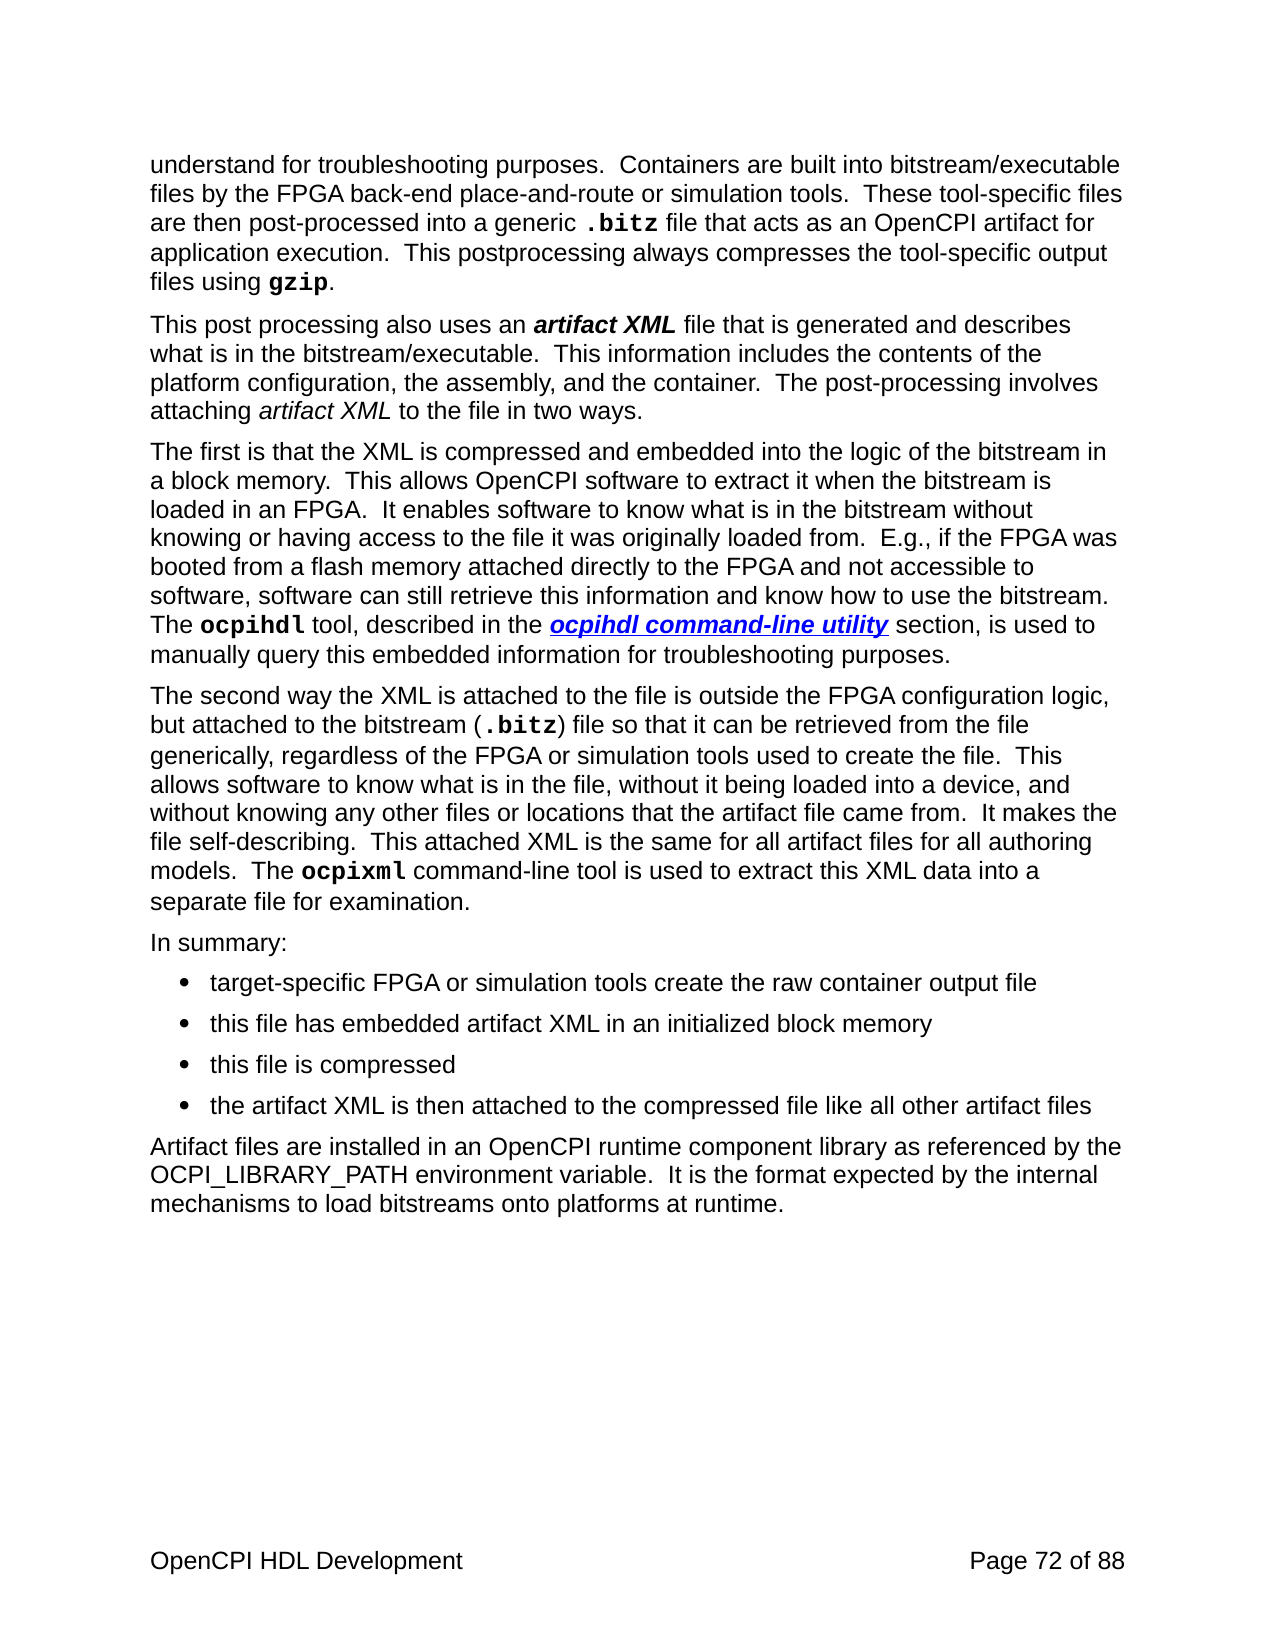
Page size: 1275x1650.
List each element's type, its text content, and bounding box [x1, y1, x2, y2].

text This post processing also uses an artifact XML file that is generated and describes what is in the bitstream/executable. This information includes the contents of the platform configuration, the assembly, and the container. The post-processing involves attaching artifact XML to the file in two ways. [150, 310, 1125, 425]
text The second way the XML is attached to the file is outside the FPGA configuration logic, but attached to the bitstream (.bitz) file so that it can be retrieved from the file generically, regardless of the FPGA or simulation tools used to create the file. This allows software to know what is in the file, without it being loaded into a device, and without knowing any other files or locations that the artifact file came from. It makes the file self-describing. This attached XML is the same for all artifact files for all authoring models. The ocpixml command-line tool is used to extract this XML data into a separate file for examination. [150, 681, 1125, 916]
list the artifact XML is then attached to the compressed file like all other artifact files [180, 1091, 1125, 1120]
list target-specific FPGA or simulation tools create the raw container output file [180, 968, 1125, 997]
text understand for troubleshooting purposes. Containers are built into bitstream/executable files by the FPGA back-end place-and-route or simulation tools. These tool-specific files are then post-processed into a generic .bitz file that acts as an OpenCPI artifact for application execution. This postprocessing always compresses the tool-specific output files using gzip. [150, 150, 1125, 298]
text In summary: [150, 928, 1125, 956]
list this file is compressed [180, 1050, 1125, 1079]
text Artifact files are installed in an OpenCPI runtime component library as referenced by the OCPI_LIBRARY_PATH environment variable. It is the format expected by the internal mechanisms to load bitstreams onto platforms at runtime. [150, 1132, 1125, 1218]
list this file has embedded artifact XML in an initialized block memory [180, 1009, 1125, 1038]
text The first is that the XML is compressed and embedded into the logic of the bitstream in a block memory. This allows OpenCPI software to extract it when the bitstream is loaded in an FPGA. It enables software to know what is in the bitstream without knowing or having access to the file it was originally loaded from. E.g., if the FPGA was booted from a flash memory attached directly to the FPGA and not accessible to software, software can still retrieve this information and know how to use the bitstream. The ocpihdl tool, described in the ocpihdl command-line utility section, is used to manually query this embedded information for troubleshooting purposes. [150, 437, 1125, 669]
